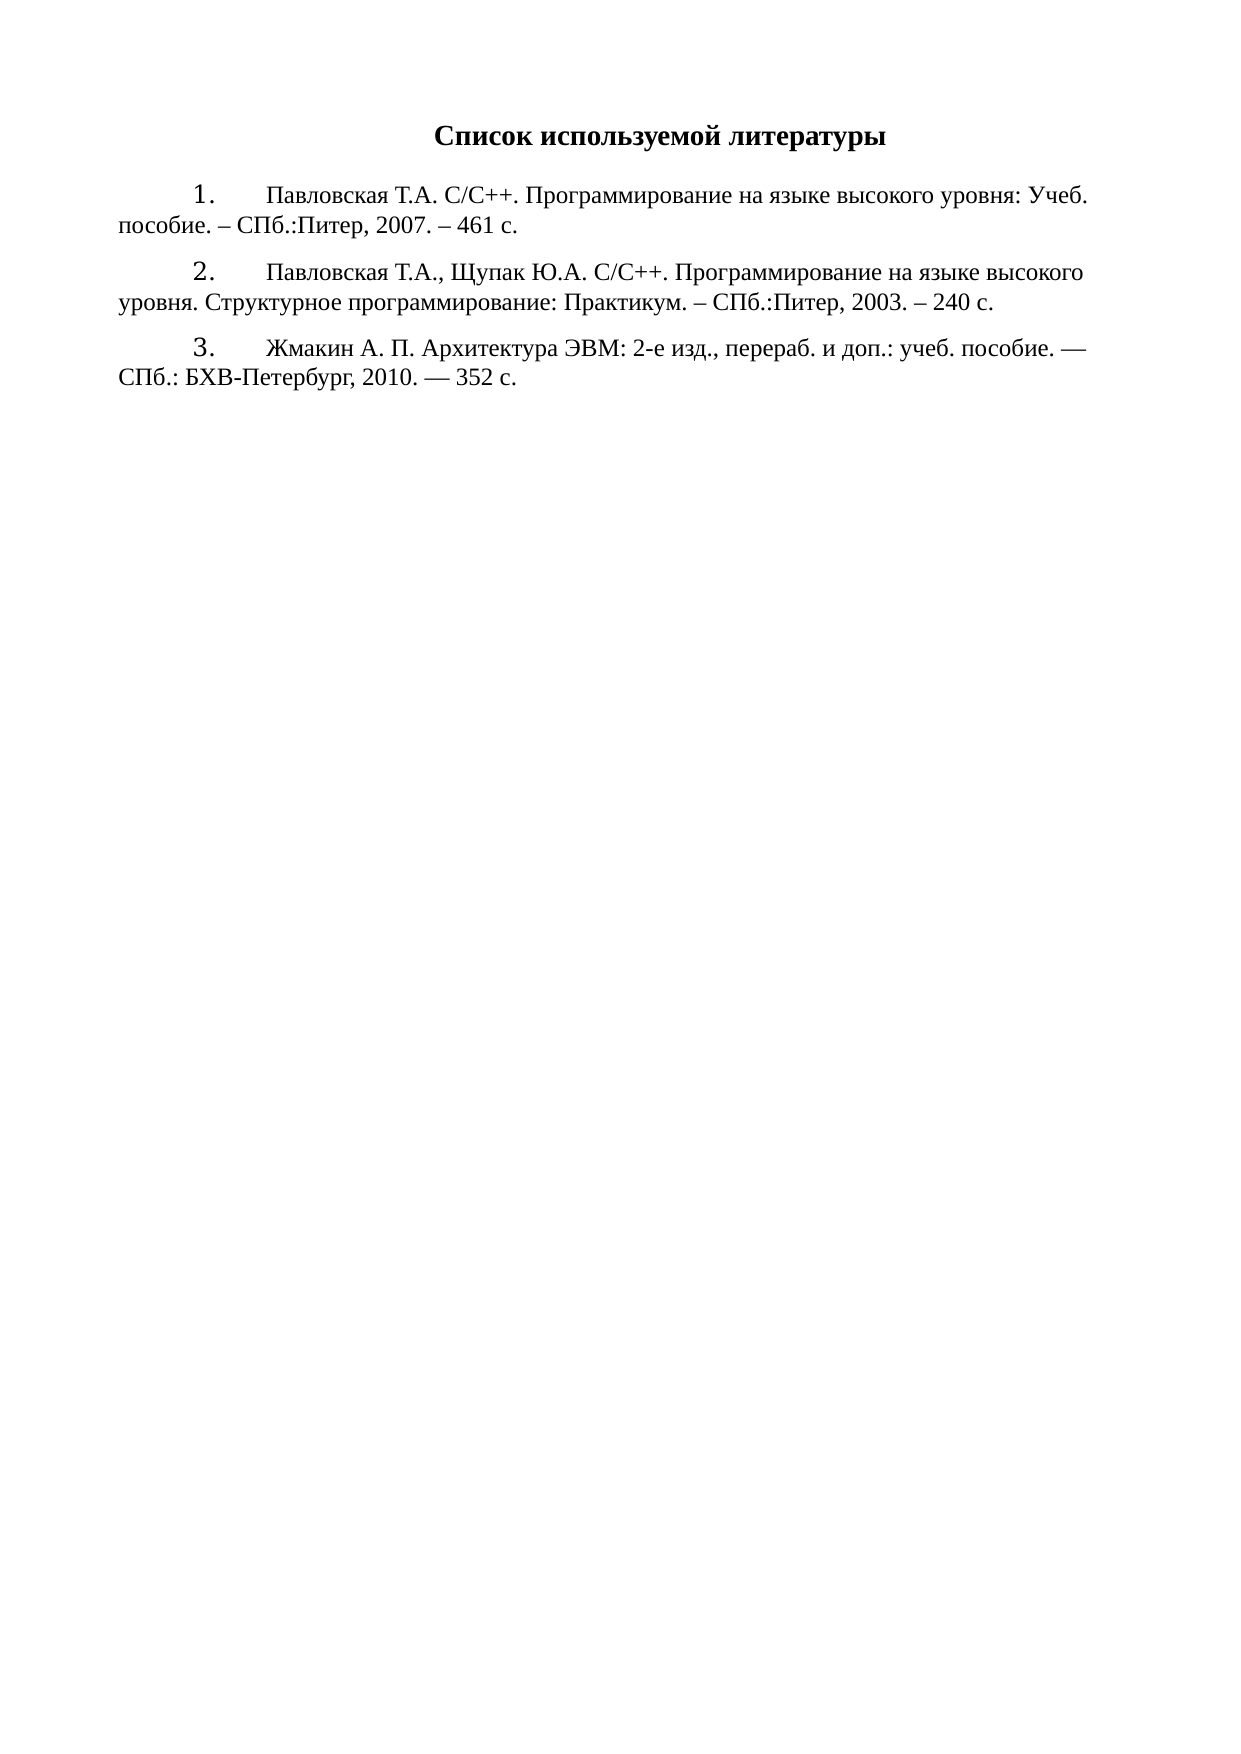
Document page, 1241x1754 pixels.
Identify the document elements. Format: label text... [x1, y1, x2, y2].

list Павловская Т.А. С/С++. Программирование на языке высокого уровня: Учеб. пособие. – СПб.:Питер, 2007. – 461 с. [118, 180, 1122, 239]
list Жмакин А. П. Архитектура ЭВМ: 2-е изд., перераб. и доп.: учеб. пособие. — СПб.: БХВ-Петербург, 2010. — 352 с. [118, 333, 1122, 391]
text Список используемой литературы [124, 118, 1122, 152]
list Павловская Т.А., Щупак Ю.А. С/С++. Программирование на языке высокого уровня. Структурное программирование: Практикум. – СПб.:Питер, 2003. – 240 с. [118, 257, 1122, 316]
